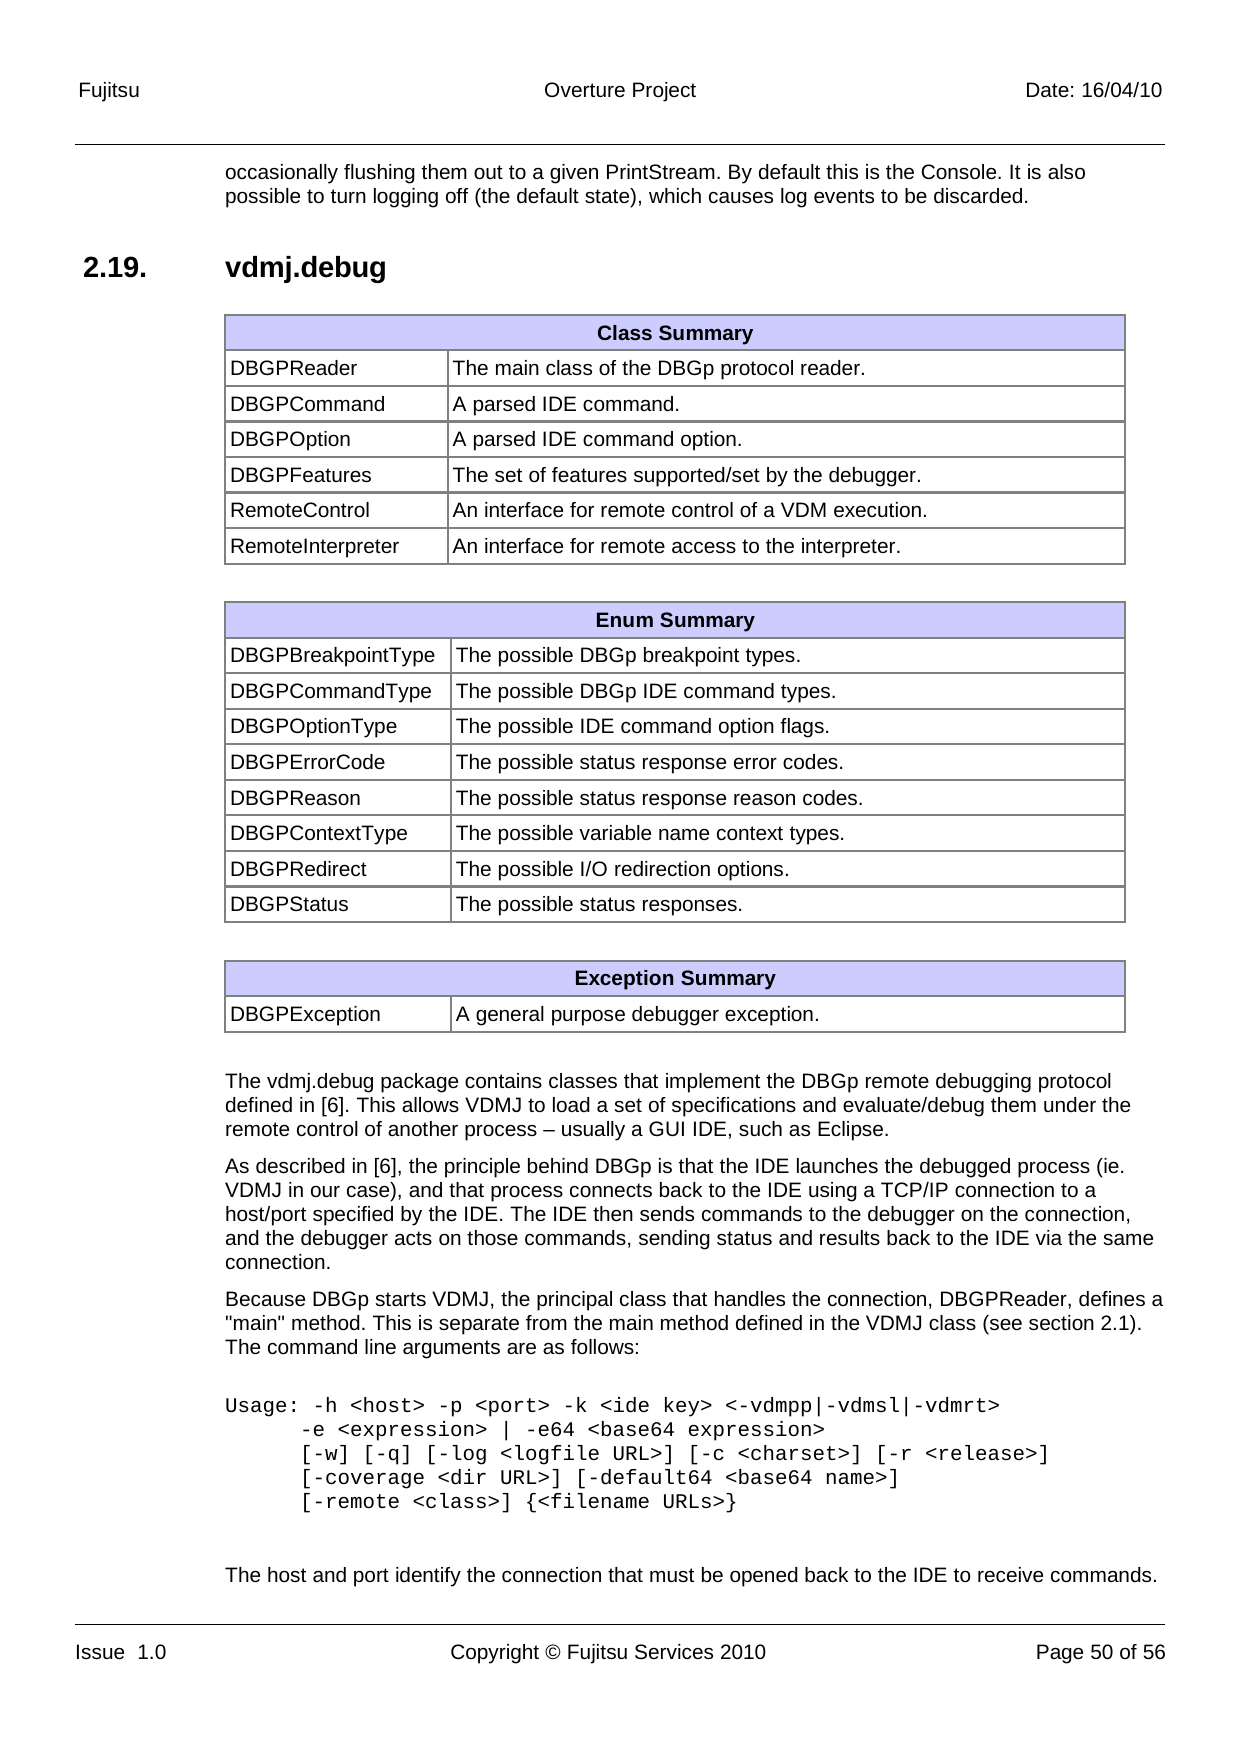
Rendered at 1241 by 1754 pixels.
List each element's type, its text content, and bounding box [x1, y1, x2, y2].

table_cell DBGPErrorCode [226, 745, 450, 779]
table_header Exception Summary [226, 962, 1124, 995]
table_cell The possible DBGp breakpoint types. [452, 639, 1124, 672]
table_header Enum Summary [226, 603, 1124, 637]
table_cell An interface for remote control of a VDM execution. [449, 494, 1124, 527]
table_cell A parsed IDE command. [449, 387, 1124, 420]
table_cell The main class of the DBGp protocol reader. [449, 351, 1124, 385]
text As described in [6], the principle behind DBGp is that the IDE launches the debugged process (ie. VDMJ in our case), and that process connects back to the IDE using a TCP/IP connection to a host/port specified by the IDE. The IDE then sends commands to the debugger on the connection, and the debugger acts on those commands, sending status and results back to the IDE via the same connection. [225, 1154, 1165, 1274]
table_cell The possible I/O redirection options. [452, 852, 1124, 885]
table_cell DBGPStatus [226, 888, 450, 921]
text The host and port identify the connection that must be opened back to the IDE to receive commands. [225, 1563, 1165, 1587]
table_cell The possible DBGp IDE command types. [452, 674, 1124, 708]
subtitle vdmj.debug [75, 250, 1165, 284]
table_cell The possible status responses. [452, 888, 1124, 921]
table_cell RemoteControl [226, 494, 447, 527]
text [-coverage <dir URL>] [-default64 <base64 name>] [225, 1467, 1165, 1491]
table_header Class Summary [226, 316, 1124, 349]
text The vdmj.debug package contains classes that implement the DBGp remote debugging protocol defined in [6]. This allows VDMJ to load a set of specifications and evaluate/debug them under the remote control of another process – usually a GUI IDE, such as Eclipse. [225, 1069, 1165, 1141]
table_cell An interface for remote access to the interpreter. [449, 529, 1124, 562]
table_cell DBGPBreakpointType [226, 639, 450, 672]
table_cell DBGPCommand [226, 387, 447, 420]
text Because DBGp starts VDMJ, the principal class that handles the connection, DBGPReader, defines a "main" method. This is separate from the main method defined in the VDMJ class (see section 2.1). The command line arguments are as follows: [225, 1287, 1165, 1359]
text [-remote <class>] {<filename URLs>} [225, 1491, 1165, 1515]
table_cell DBGPReader [226, 351, 447, 385]
table_cell The possible status response reason codes. [452, 781, 1124, 814]
text [-w] [-q] [-log <logfile URL>] [-c <charset>] [-r <release>] [225, 1443, 1165, 1467]
text occasionally flushing them out to a given PrintStream. By default this is the Console. It is also possible to turn logging off (the default state), which causes log events to be discarded. [225, 160, 1165, 208]
table_cell A parsed IDE command option. [449, 423, 1124, 456]
table_cell DBGPOption [226, 423, 447, 456]
table_cell RemoteInterpreter [226, 529, 447, 562]
table_cell DBGPContextType [226, 816, 450, 850]
table_cell A general purpose debugger exception. [452, 997, 1124, 1031]
table_cell DBGPReason [226, 781, 450, 814]
table_cell The possible IDE command option flags. [452, 710, 1124, 743]
table_cell DBGPRedirect [226, 852, 450, 885]
table_cell The set of features supported/set by the debugger. [449, 458, 1124, 491]
table_cell The possible status response error codes. [452, 745, 1124, 779]
table_cell DBGPCommandType [226, 674, 450, 708]
text Usage: -h <host> -p <port> -k <ide key> <-vdmpp|-vdmsl|-vdmrt> [225, 1395, 1165, 1419]
text -e <expression> | -e64 <base64 expression> [225, 1419, 1165, 1443]
table_cell The possible variable name context types. [452, 816, 1124, 850]
table_cell DBGPException [226, 997, 450, 1031]
table_cell DBGPFeatures [226, 458, 447, 491]
table_cell DBGPOptionType [226, 710, 450, 743]
